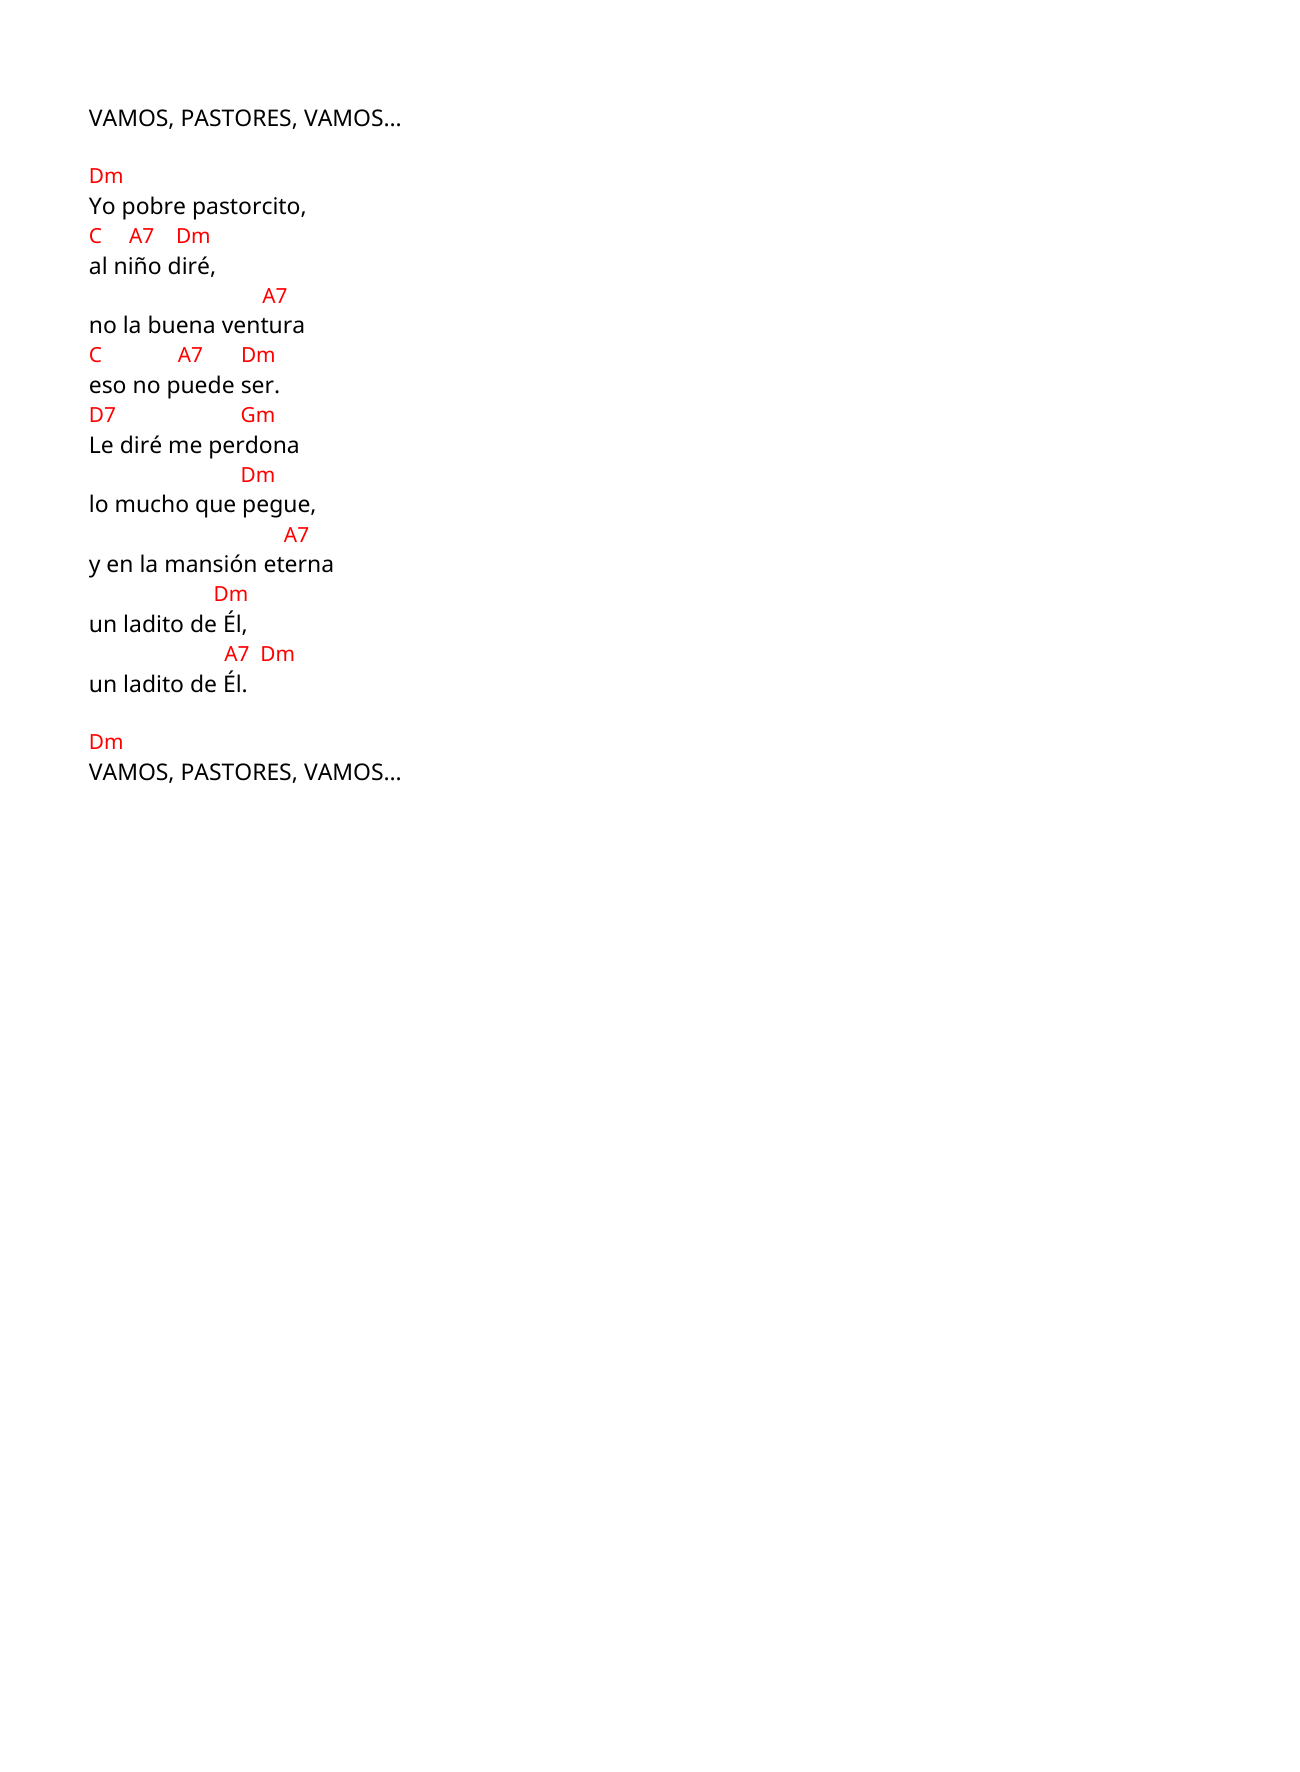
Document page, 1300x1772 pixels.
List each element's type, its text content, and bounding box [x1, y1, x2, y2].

text A7 [89, 281, 620, 309]
text al niño diré, [89, 250, 620, 281]
text Dm [89, 579, 620, 608]
text un ladito de Él. [89, 667, 620, 699]
text C A7 Dm [89, 341, 620, 369]
text y en la mansión eterna [89, 548, 620, 579]
text A7 [89, 520, 620, 548]
text Dm [89, 727, 620, 756]
text VAMOS, PASTORES, VAMOS… [89, 756, 620, 787]
text VAMOS, PASTORES, VAMOS… [89, 102, 620, 133]
text no la buena ventura [89, 309, 620, 341]
text un ladito de Él, [89, 608, 620, 639]
text lo mucho que pegue, [89, 488, 620, 520]
text A7 Dm [89, 639, 620, 667]
text C A7 Dm [89, 221, 620, 250]
text Le diré me perdona [89, 429, 620, 460]
text Dm [89, 460, 620, 488]
text D7 Gm [89, 400, 620, 429]
text Yo pobre pastorcito, [89, 190, 620, 221]
text eso no puede ser. [89, 369, 620, 400]
text Dm [89, 162, 620, 190]
